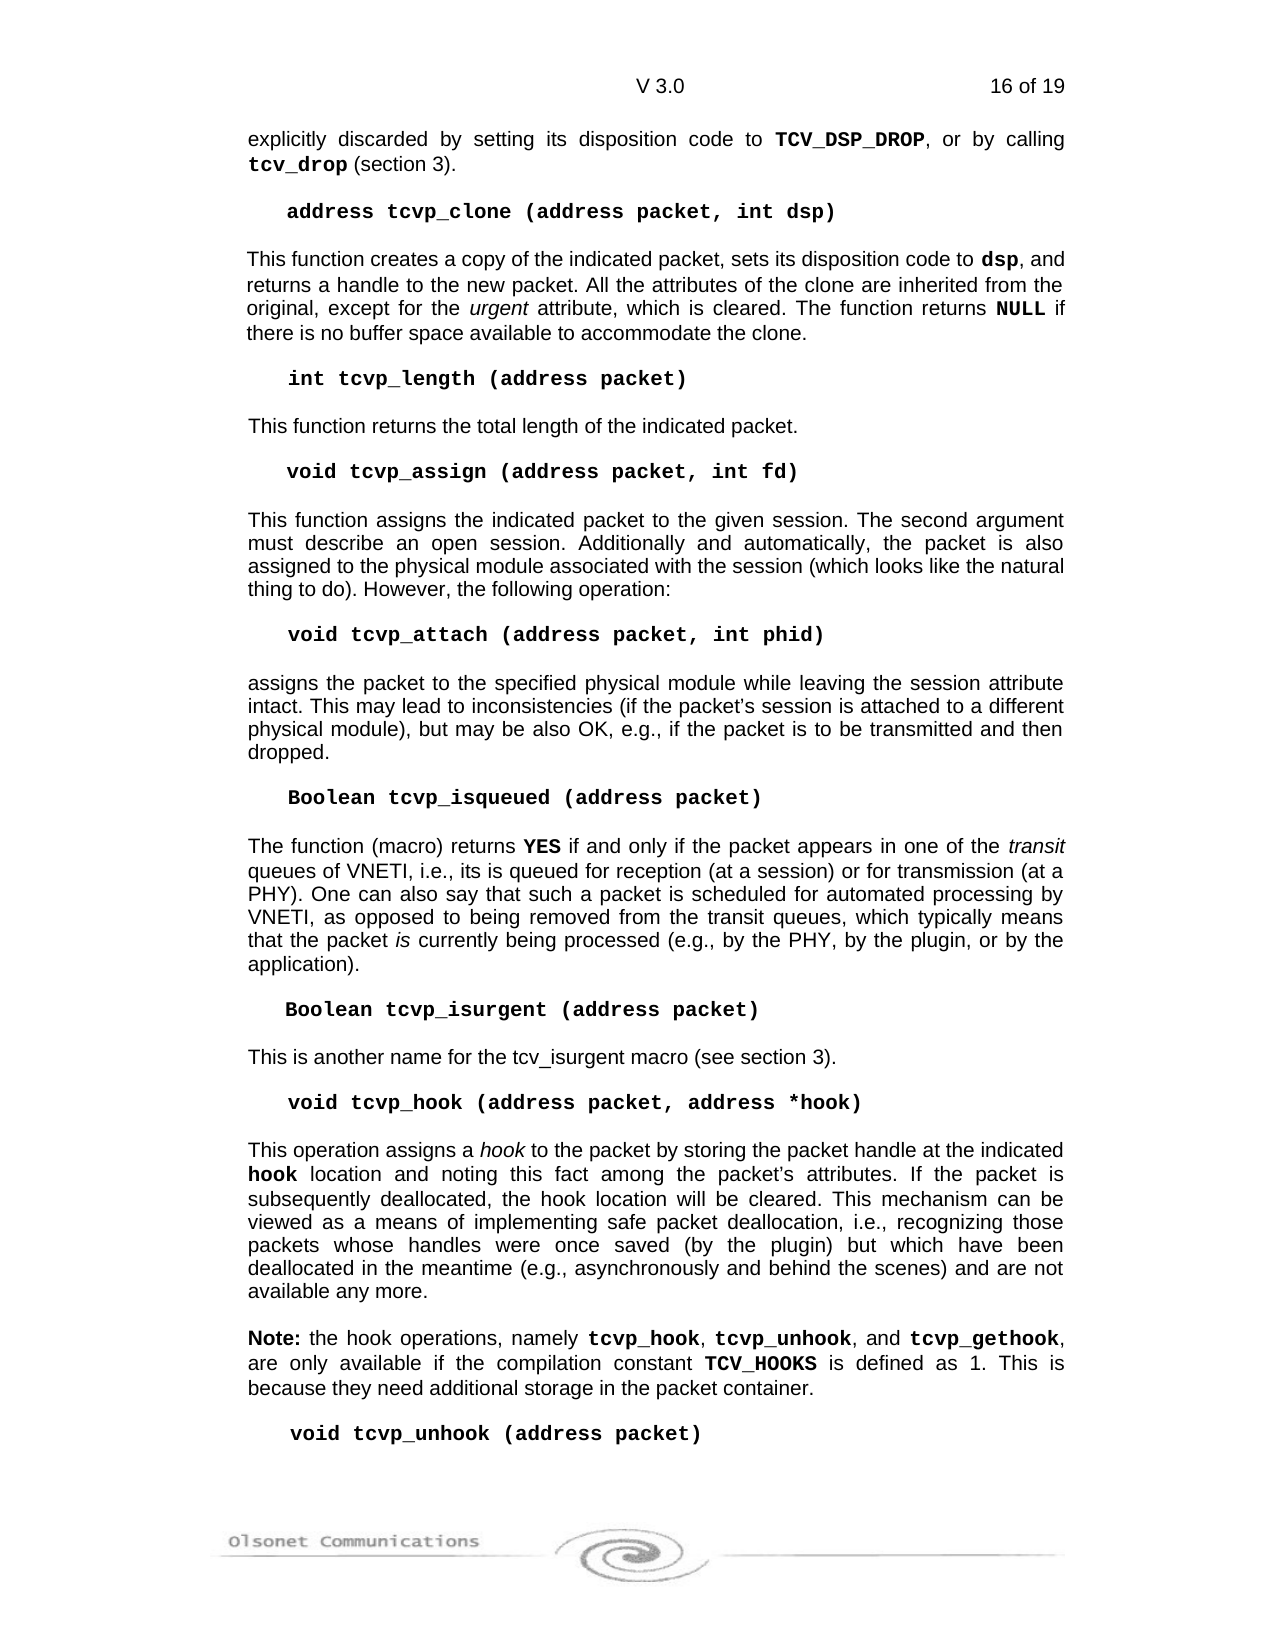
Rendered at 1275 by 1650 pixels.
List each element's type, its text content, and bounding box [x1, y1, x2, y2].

text address tcvp_clone (address packet, int dsp) [286, 201, 1065, 225]
text This function creates a copy of the indicated packet, sets its disposition code to dsp, and returns a handle to the new packet. All the attributes of the clone are inherited from the original, except for the urgent attribute, which is cleared. The function returns NULL if there is no buffer space available to accommodate the clone. [246, 248, 1065, 345]
text void tcvp_unhook (address packet) [290, 1423, 1065, 1447]
text Boolean tcvp_isurgent (address packet) [285, 999, 1065, 1022]
text explicitly discarded by setting its disposition code to TCV_DSP_DROP, or by calling tcv_drop (section 3). [248, 128, 1065, 178]
text void tcvp_attach (address packet, int phid) [288, 624, 1065, 648]
text This is another name for the tcv_isurgent macro (see section 3). [248, 1046, 1065, 1069]
text This function assigns the indicated packet to the given session. The second argument must describe an open session. Additionally and automatically, the packet is also assigned to the physical module associated with the session (which looks like the natural thing to do). However, the following operation: [248, 508, 1065, 601]
text void tcvp_hook (address packet, address *hook) [288, 1092, 1065, 1116]
text assigns the packet to the specified physical module while leaving the session attribute intact. This may lead to inconsistencies (if the packet’s session is attached to a different physical module), but may be also OK, e.g., if the packet is to be transmitted and then dropped. [248, 671, 1065, 764]
text This operation assigns a hook to the packet by storing the packet handle at the indicated hook location and noting this fact among the packet’s attributes. If the packet is subsequently deallocated, the hook location will be cleared. This mechanism can be viewed as a means of implementing safe packet deallocation, i.e., recognizing those packets whose handles were once saved (by the plugin) but which have been deallocated in the meantime (e.g., asynchronously and behind the scenes) and are not available any more. [248, 1139, 1065, 1303]
text The function (macro) returns YES if and only if the packet appears in one of the transit queues of VNETI, i.e., its is queued for reception (at a session) or for transmission (at a PHY). One can also say that such a packet is scheduled for automated processing by VNETI, as opposed to being removed from the transit queues, which typically means that the packet is currently being processed (e.g., by the PHY, by the plugin, or by the application). [248, 834, 1065, 975]
text Boolean tcvp_isqueued (address packet) [288, 787, 1065, 811]
text This function returns the total length of the indicated packet. [248, 415, 1065, 438]
picture [210, 1513, 1065, 1605]
text Note: the hook operations, namely tcvp_hook, tcvp_unhook, and tcvp_gethook, are only available if the compilation constant TCV_HOOKS is defined as 1. This is because they need additional storage in the packet container. [248, 1327, 1065, 1400]
text int tcvp_length (address packet) [288, 368, 1065, 392]
text void tcvp_assign (address packet, int fd) [286, 461, 1065, 485]
